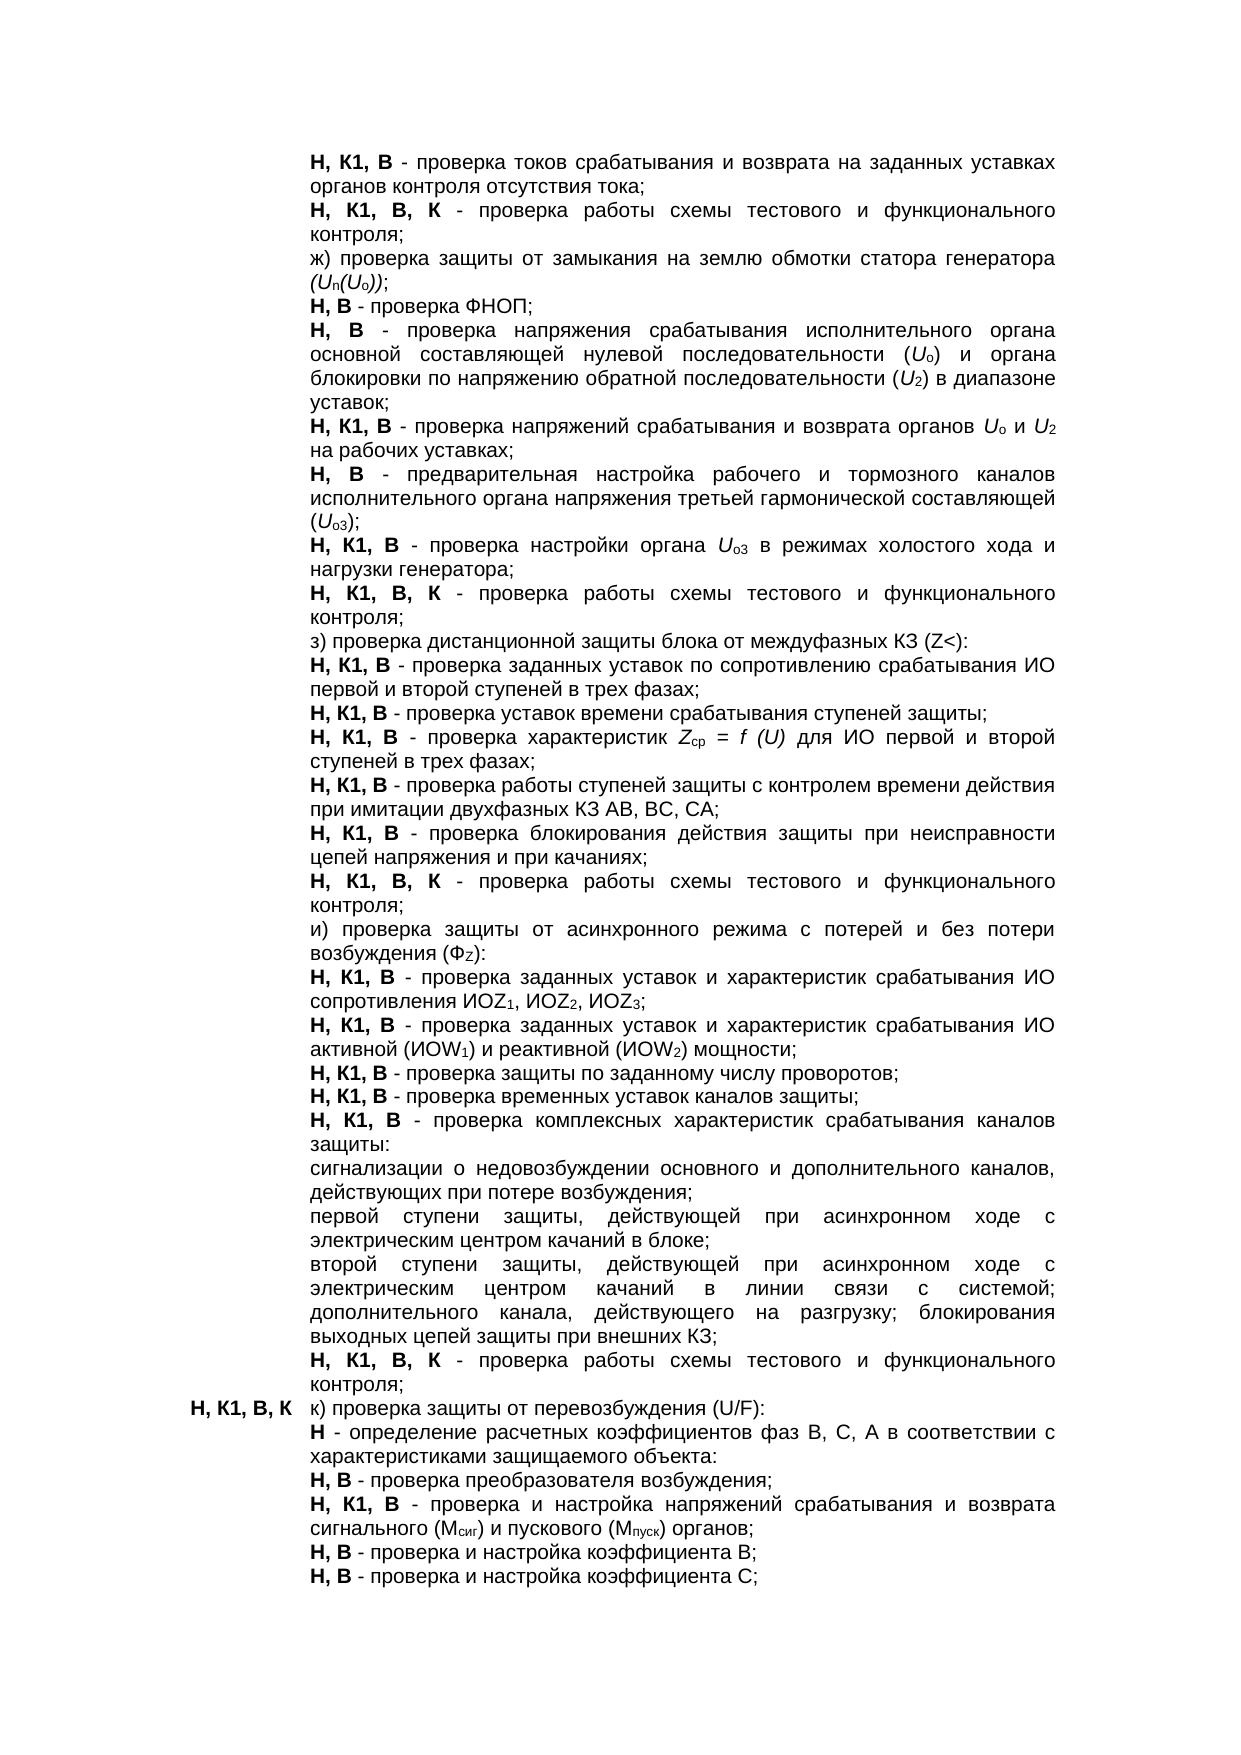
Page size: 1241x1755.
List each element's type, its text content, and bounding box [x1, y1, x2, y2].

table_cell Н - определение расчетных коэффициентов фаз В, С, А в соответствии с характеристиками защищаемого объекта: Н, В - проверка преобразователя возбуждения; Н, К1, В - проверка и настройка напряжений срабатывания и возврата сигнального (Mсиг) и пускового (Mпуск) органов; Н, В - проверка и настройка коэффициента В; Н, В - проверка и настройка коэффициента С; [307, 1420, 1059, 1587]
table_cell Н, К1, В, К [187, 1396, 307, 1420]
table_cell [187, 1420, 307, 1587]
table_cell Н, К1, В - проверка работы ступеней защиты с контролем времени действия при имитации двухфазных КЗ АВ, ВС, СА; Н, К1, В - проверка блокирования действия защиты при неисправности цепей напряжения и при качаниях; Н, К1, В, К - проверка работы схемы тестового и функционального контроля; и) проверка защиты от асинхронного режима с потерей и без потери возбуждения (ФZ): Н, К1, В - проверка заданных уставок и характеристик срабатывания ИО сопротивления ИОZ1, ИОZ2, ИОZ3; Н, К1, В - проверка заданных уставок и характеристик срабатывания ИО активной (ИOW1) и реактивной (ИOW2) мощности; Н, К1, В - проверка защиты по заданному числу проворотов; Н, К1, В - проверка временных уставок каналов защиты; Н, К1, В - проверка комплексных характеристик срабатывания каналов защиты: сигнализации о недовозбуждении основного и дополнительного каналов, действующих при потере возбуждения; первой ступени защиты, действующей при асинхронном ходе с электрическим центром качаний в блоке; второй ступени защиты, действующей при асинхронном ходе с электрическим центром качаний в линии связи с системой; дополнительного канала, действующего на разгрузку; блокирования выходных цепей защиты при внешних КЗ; Н, К1, В, К - проверка работы схемы тестового и функционального контроля; [307, 773, 1059, 1396]
table_cell Н, К1, В - проверка токов срабатывания и возврата на заданных уставках органов контроля отсутствия тока; Н, К1, В, К - проверка работы схемы тестового и функционального контроля; ж) проверка защиты от замыкания на землю обмотки статора генератора (Un(Uo)); Н, В - проверка ФНОП; Н, В - проверка напряжения срабатывания исполнительного органа основной составляющей нулевой последовательности (Uo) и органа блокировки по напряжению обратной последовательности (U2) в диапазоне уставок; Н, К1, В - проверка напряжений срабатывания и возврата органов Uo и U2 на рабочих уставках; Н, В - предварительная настройка рабочего и тормозного каналов исполнительного органа напряжения третьей гармонической составляющей (Uo3); Н, К1, В - проверка настройки органа Uo3 в режимах холостого хода и нагрузки генератора; Н, К1, В, К - проверка работы схемы тестового и функционального контроля; з) проверка дистанционной защиты блока от междуфазных КЗ (Z<): Н, К1, В - проверка заданных уставок по сопротивлению срабатывания ИО первой и второй ступеней в трех фазах; Н, К1, В - проверка уставок времени срабатывания ступеней защиты; Н, К1, В - проверка характеристик Zср = f (U) для ИО первой и второй ступеней в трех фазах; [307, 150, 1059, 773]
table_cell [187, 150, 307, 773]
table_cell к) проверка защиты от перевозбуждения (U/F): [307, 1396, 1059, 1420]
table_cell [187, 773, 307, 1396]
